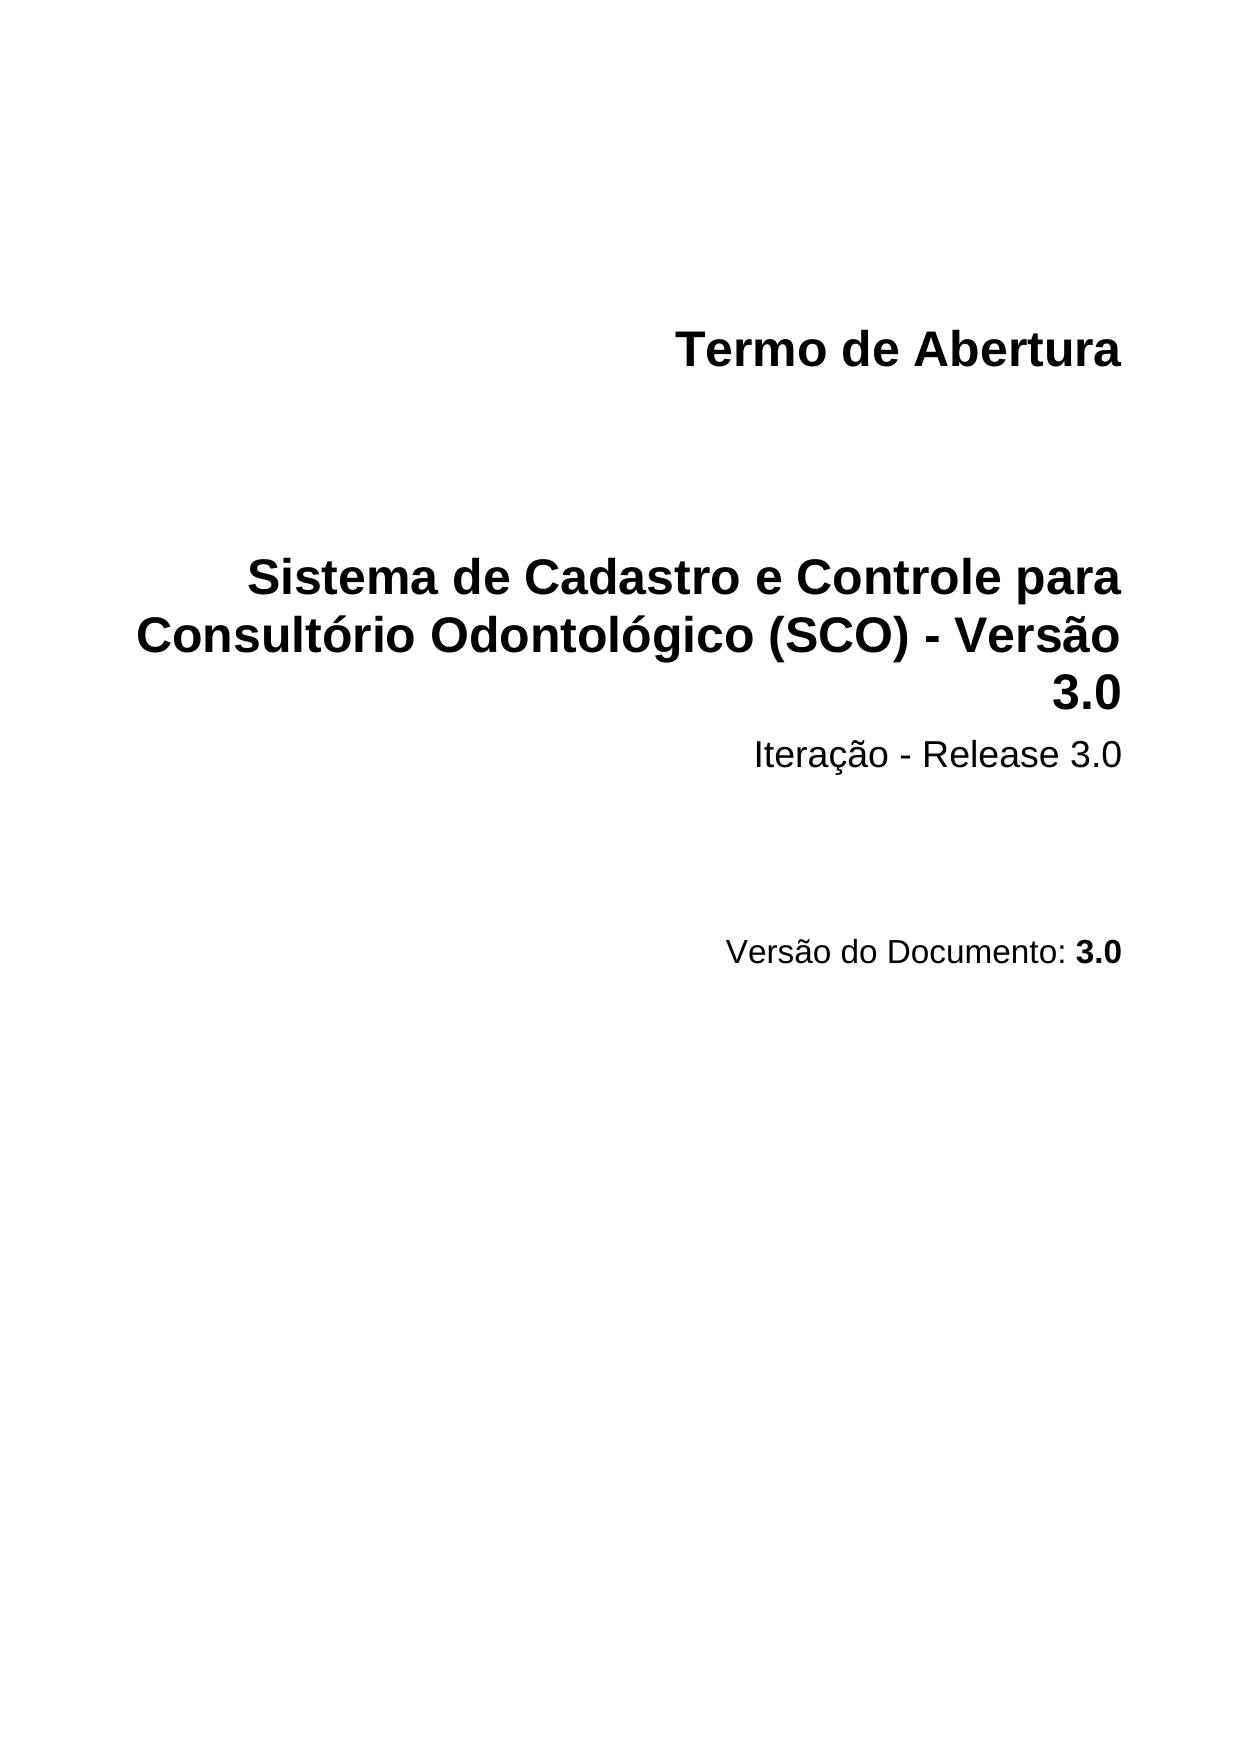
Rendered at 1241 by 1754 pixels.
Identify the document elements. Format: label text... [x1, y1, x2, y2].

title Termo de Abertura [118, 319, 1122, 377]
title Versão do Documento: 3.0 [118, 932, 1122, 970]
title Sistema de Cadastro e Controle para Consultório Odontológico (SCO) - Versão 3.0 [118, 547, 1122, 720]
title Iteração - Release 3.0 [118, 732, 1122, 776]
